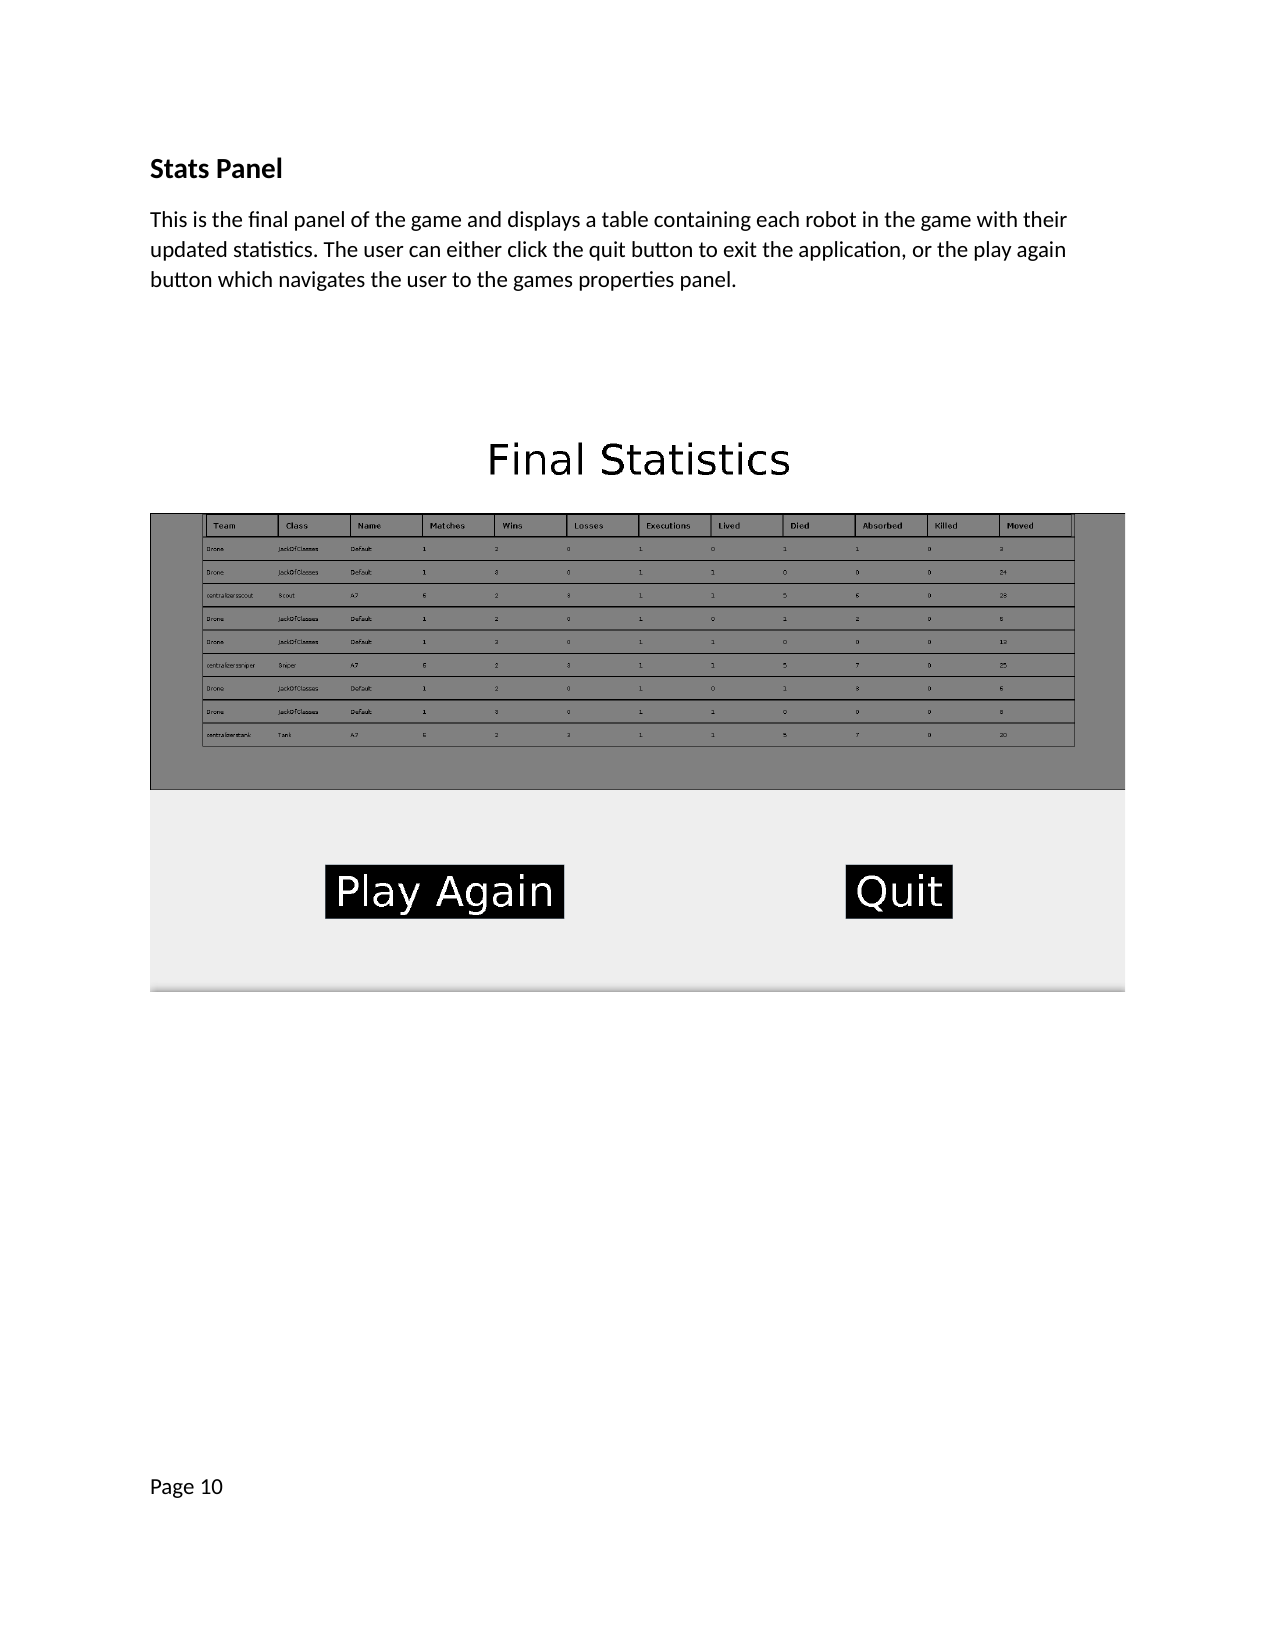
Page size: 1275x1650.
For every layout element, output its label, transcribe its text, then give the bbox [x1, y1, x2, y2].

text This is the final panel of the game and displays a table containing each robot in the game with their updated statistics. The user can either click the quit button to exit the application, or the play again button which navigates the user to the games properties panel. [150, 205, 1125, 293]
picture [150, 406, 1125, 992]
text Stats Panel [150, 150, 1125, 186]
